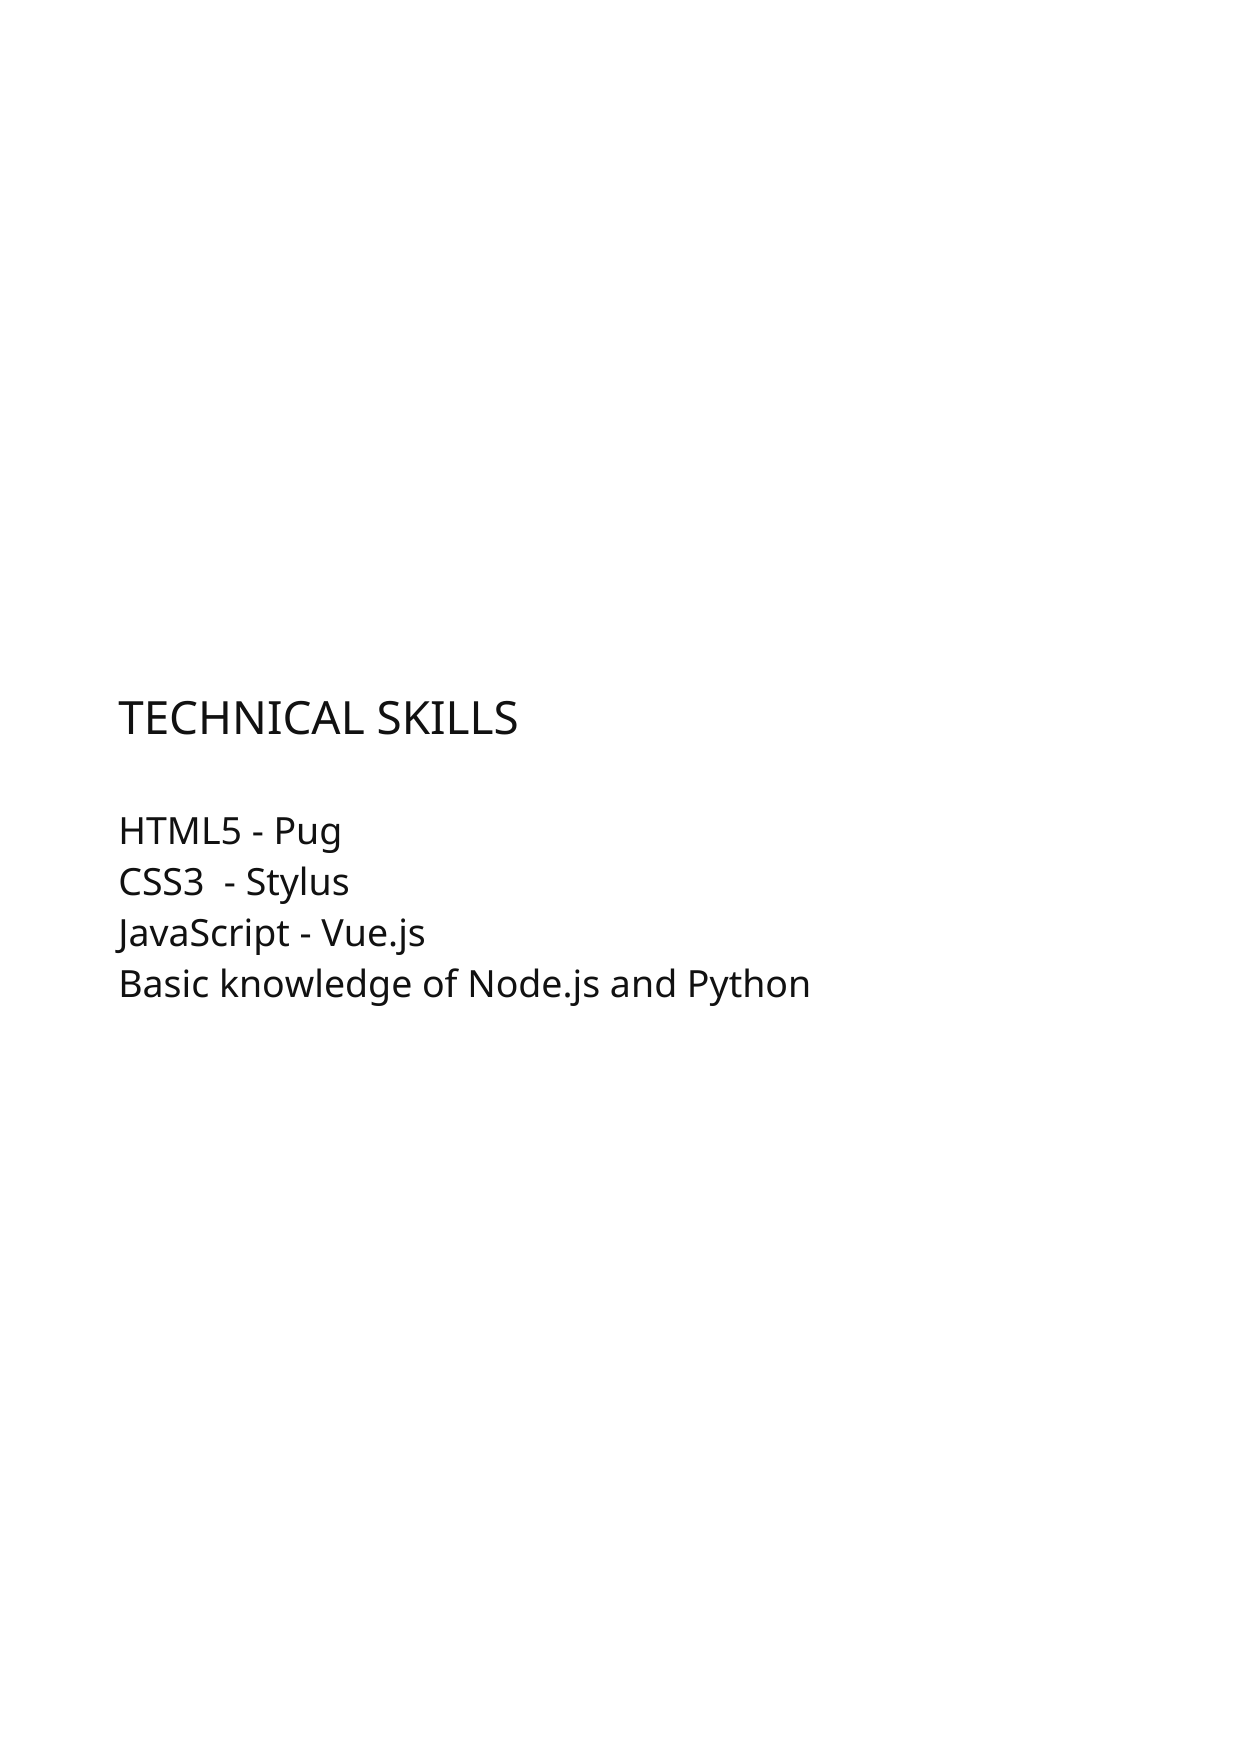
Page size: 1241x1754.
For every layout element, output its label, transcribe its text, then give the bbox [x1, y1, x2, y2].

text JavaScript - Vue.js [118, 907, 1122, 958]
text Basic knowledge of Node.js and Python [118, 958, 1122, 1009]
text TECHNICAL SKILLS [118, 685, 1122, 748]
text CSS3 - Stylus [118, 856, 1122, 907]
text HTML5 - Pug [118, 804, 1122, 856]
